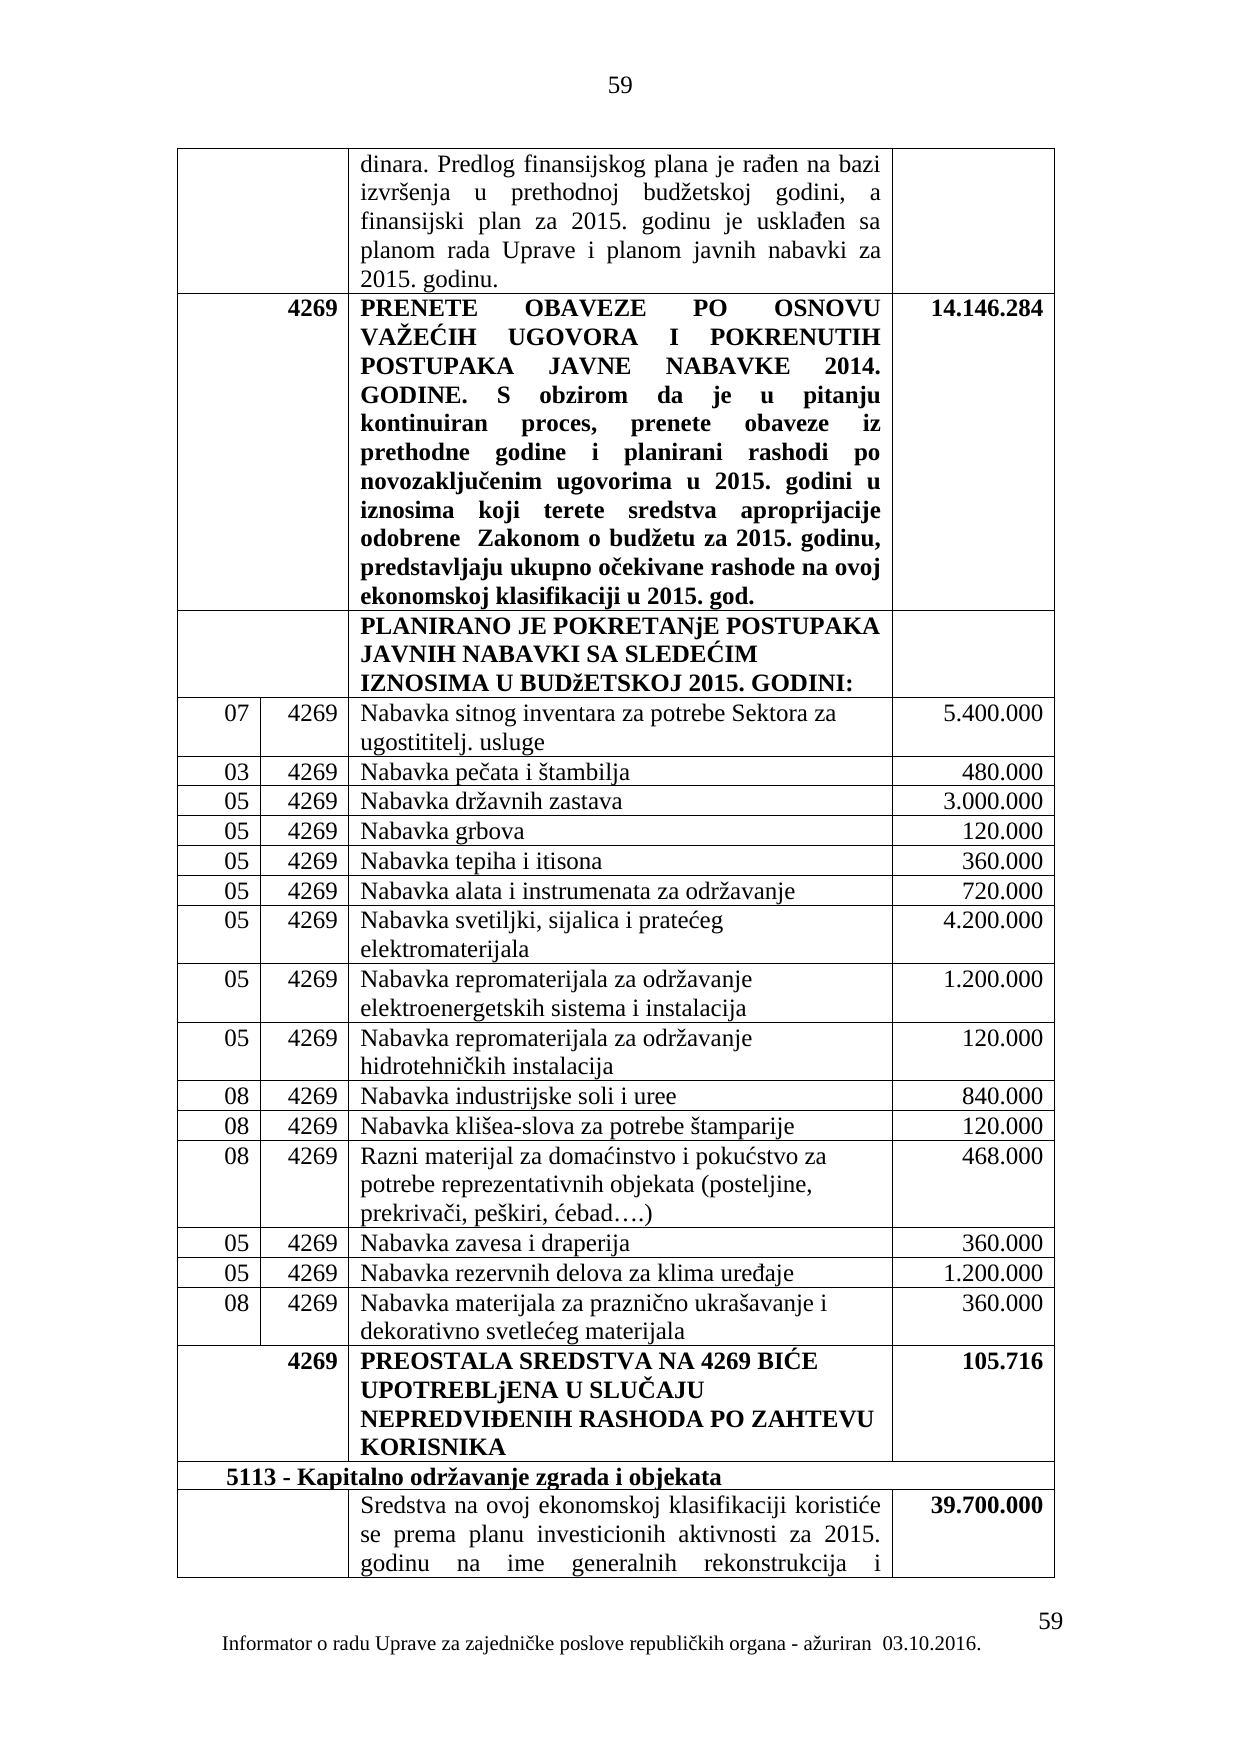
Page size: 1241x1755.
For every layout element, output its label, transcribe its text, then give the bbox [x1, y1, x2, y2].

table_cell Nabavka materijala za praznično ukrašavanje i dekorativno svetlećeg materijala [349, 1288, 892, 1345]
table_cell 4269 [261, 1023, 348, 1080]
table_cell PLANIRANO JE POKRETANјE POSTUPAKA JAVNIH NABAVKI SA SLEDEĆIM IZNOSIMA U BUDžETSKOJ 2015. GODINI: [349, 611, 892, 697]
table_cell [893, 611, 1054, 697]
table_cell Razni materijal za domaćinstvo i pokućstvo za potrebe reprezentativnih objekata (postelјine, prekrivači, peškiri, ćebad….) [349, 1141, 892, 1227]
table_cell Nabavka zavesa i draperija [349, 1228, 892, 1257]
table_cell 4269 [261, 1258, 348, 1287]
table_cell 05 [178, 846, 260, 875]
table_cell 120.000 [893, 1111, 1054, 1140]
table_cell Nabavka tepiha i itisona [349, 846, 892, 875]
table_cell 3.000.000 [893, 786, 1054, 815]
table_cell 05 [178, 1023, 260, 1080]
table_cell Nabavka pečata i štambilјa [349, 757, 892, 785]
table_cell Nabavka alata i instrumenata za održavanje [349, 876, 892, 904]
table_cell 4269 [261, 1081, 348, 1110]
table_cell 105.716 [893, 1346, 1054, 1461]
table_cell 05 [178, 816, 260, 845]
table_cell [178, 149, 348, 292]
table_cell Nabavka grbova [349, 816, 892, 845]
table_cell 120.000 [893, 1023, 1054, 1080]
table_cell 1.200.000 [893, 964, 1054, 1022]
table_cell [178, 611, 348, 697]
table_cell 4269 [261, 1288, 348, 1345]
table_cell 03 [178, 757, 260, 785]
table_cell 4269 [261, 757, 348, 785]
table_cell 05 [178, 906, 260, 963]
table_cell 468.000 [893, 1141, 1054, 1227]
table_cell 4269 [261, 846, 348, 875]
table_cell 120.000 [893, 816, 1054, 845]
table_cell Nabavka industrijske soli i uree [349, 1081, 892, 1110]
table_cell 4269 [261, 816, 348, 845]
table_cell PREOSTALA SREDSTVA NA 4269 BIĆE UPOTREBLjENA U SLUČAJU NEPREDVIĐENIH RASHODA PO ZAHTEVU KORISNIKA [349, 1346, 892, 1461]
table_cell Nabavka repromaterijala za održavanje elektroenergetskih sistema i instalacija [349, 964, 892, 1022]
table_cell Sredstva na ovoj ekonomskoj klasifikaciji koristiće se prema planu investicionih aktivnosti za 2015. godinu na ime generalnih rekonstrukcija i [349, 1490, 892, 1577]
table_cell 4269 [178, 1346, 348, 1461]
table_cell Nabavka rezervnih delova za klima uređaje [349, 1258, 892, 1287]
table_cell 840.000 [893, 1081, 1054, 1110]
table_cell Nabavka klišea-slova za potrebe štamparije [349, 1111, 892, 1140]
table_cell 480.000 [893, 757, 1054, 785]
table_cell 360.000 [893, 846, 1054, 875]
table_cell Nabavka sitnog inventara za potrebe Sektora za ugostititelј. usluge [349, 698, 892, 756]
table_cell 1.200.000 [893, 1258, 1054, 1287]
table_cell 05 [178, 964, 260, 1022]
table_cell dinara. Predlog finansijskog plana je rađen na bazi izvršenja u prethodnoj budžetskoj godini, a finansijski plan za 2015. godinu je usklađen sa planom rada Uprave i planom javnih nabavki za 2015. godinu. [349, 149, 892, 292]
table_cell 08 [178, 1141, 260, 1227]
table_cell 4269 [261, 1141, 348, 1227]
table_cell 05 [178, 1228, 260, 1257]
table_cell 4269 [178, 294, 348, 610]
table_cell Nabavka repromaterijala za održavanje hidrotehničkih instalacija [349, 1023, 892, 1080]
table_cell 05 [178, 876, 260, 904]
table_cell 4269 [261, 1228, 348, 1257]
table_cell 08 [178, 1081, 260, 1110]
table_cell 360.000 [893, 1228, 1054, 1257]
table_cell 05 [178, 1258, 260, 1287]
table_cell 08 [178, 1111, 260, 1140]
table_cell [178, 1490, 348, 1577]
table_cell 360.000 [893, 1288, 1054, 1345]
table_cell Nabavka svetilјki, sijalica i pratećeg elektromaterijala [349, 906, 892, 963]
table_cell [893, 149, 1054, 292]
table_cell 4269 [261, 876, 348, 904]
table_cell 4269 [261, 964, 348, 1022]
table_cell 05 [178, 786, 260, 815]
table_cell 5113 - Kapitalno održavanje zgrada i objekata [178, 1462, 1054, 1489]
table_cell 08 [178, 1288, 260, 1345]
table_cell Nabavka državnih zastava [349, 786, 892, 815]
table_cell 14.146.284 [893, 294, 1054, 610]
table_cell 4.200.000 [893, 906, 1054, 963]
table_cell 39.700.000 [893, 1490, 1054, 1577]
table_cell 4269 [261, 1111, 348, 1140]
table_cell 4269 [261, 698, 348, 756]
table_cell 4269 [261, 786, 348, 815]
table_cell 5.400.000 [893, 698, 1054, 756]
table_cell 720.000 [893, 876, 1054, 904]
table_cell 07 [178, 698, 260, 756]
table_cell 4269 [261, 906, 348, 963]
table_cell PRENETE OBAVEZE PO OSNOVU VAŽEĆIH UGOVORA I POKRENUTIH POSTUPAKA JAVNE NABAVKE 2014. GODINE. S obzirom da je u pitanju kontinuiran proces, prenete obaveze iz prethodne godine i planirani rashodi po novozaklјučenim ugovorima u 2015. godini u iznosima koji terete sredstva aproprijacije odobrene Zakonom o budžetu za 2015. godinu, predstavlјaju ukupno očekivane rashode na ovoj ekonomskoj klasifikaciji u 2015. god. [349, 294, 892, 610]
